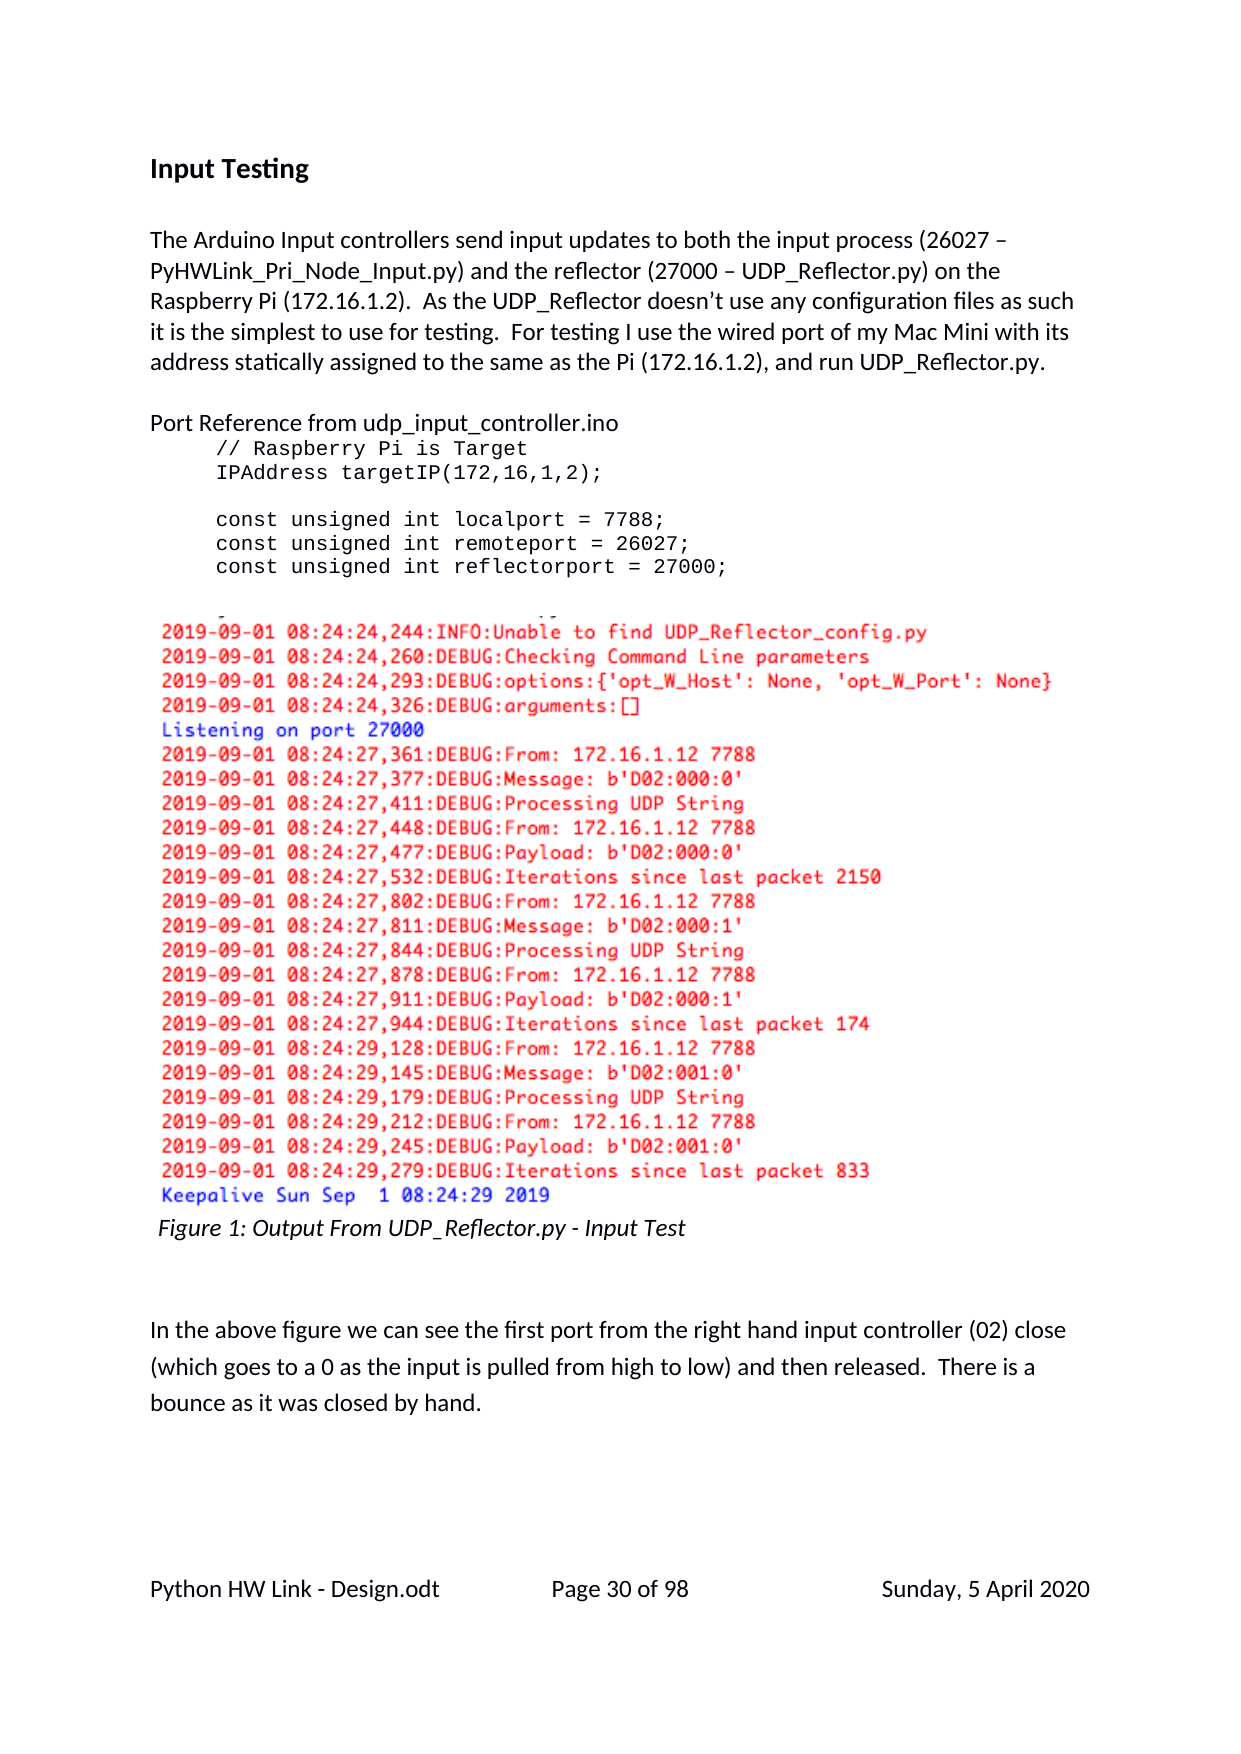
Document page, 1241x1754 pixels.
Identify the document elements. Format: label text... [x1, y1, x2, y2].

text Port Reference from udp_input_controller.ino [150, 408, 1090, 438]
text IPAddress targetIP(172,16,1,2); [216, 462, 1090, 485]
picture [157, 616, 1083, 1207]
text In the above figure we can see the first port from the right hand input controller (02) close (which goes to a 0 as the input is pulled from high to low) and then released. There is a bounce as it was closed by hand. [150, 1314, 1090, 1418]
text const unsigned int localport = 7788; [216, 509, 1090, 533]
subtitle Input Testing [150, 150, 1090, 186]
text const unsigned int reflectorport = 27000; [216, 556, 1090, 580]
text // Raspberry Pi is Target [216, 438, 1090, 462]
text The Arduino Input controllers send input updates to both the input process (26027 – PyHWLink_Pri_Node_Input.py) and the reflector (27000 – UDP_Reflector.py) on the Raspberry Pi (172.16.1.2). As the UDP_Reflector doesn’t use any configuration files as such it is the simplest to use for testing. For testing I use the wired port of my Mac Mini with its address statically assigned to the same as the Pi (172.16.1.2), and run UDP_Reflector.py. [150, 224, 1090, 377]
text Figure 1: Output From UDP_Reflector.py - Input Test [158, 1207, 1082, 1243]
text const unsigned int remoteport = 26027; [216, 533, 1090, 556]
